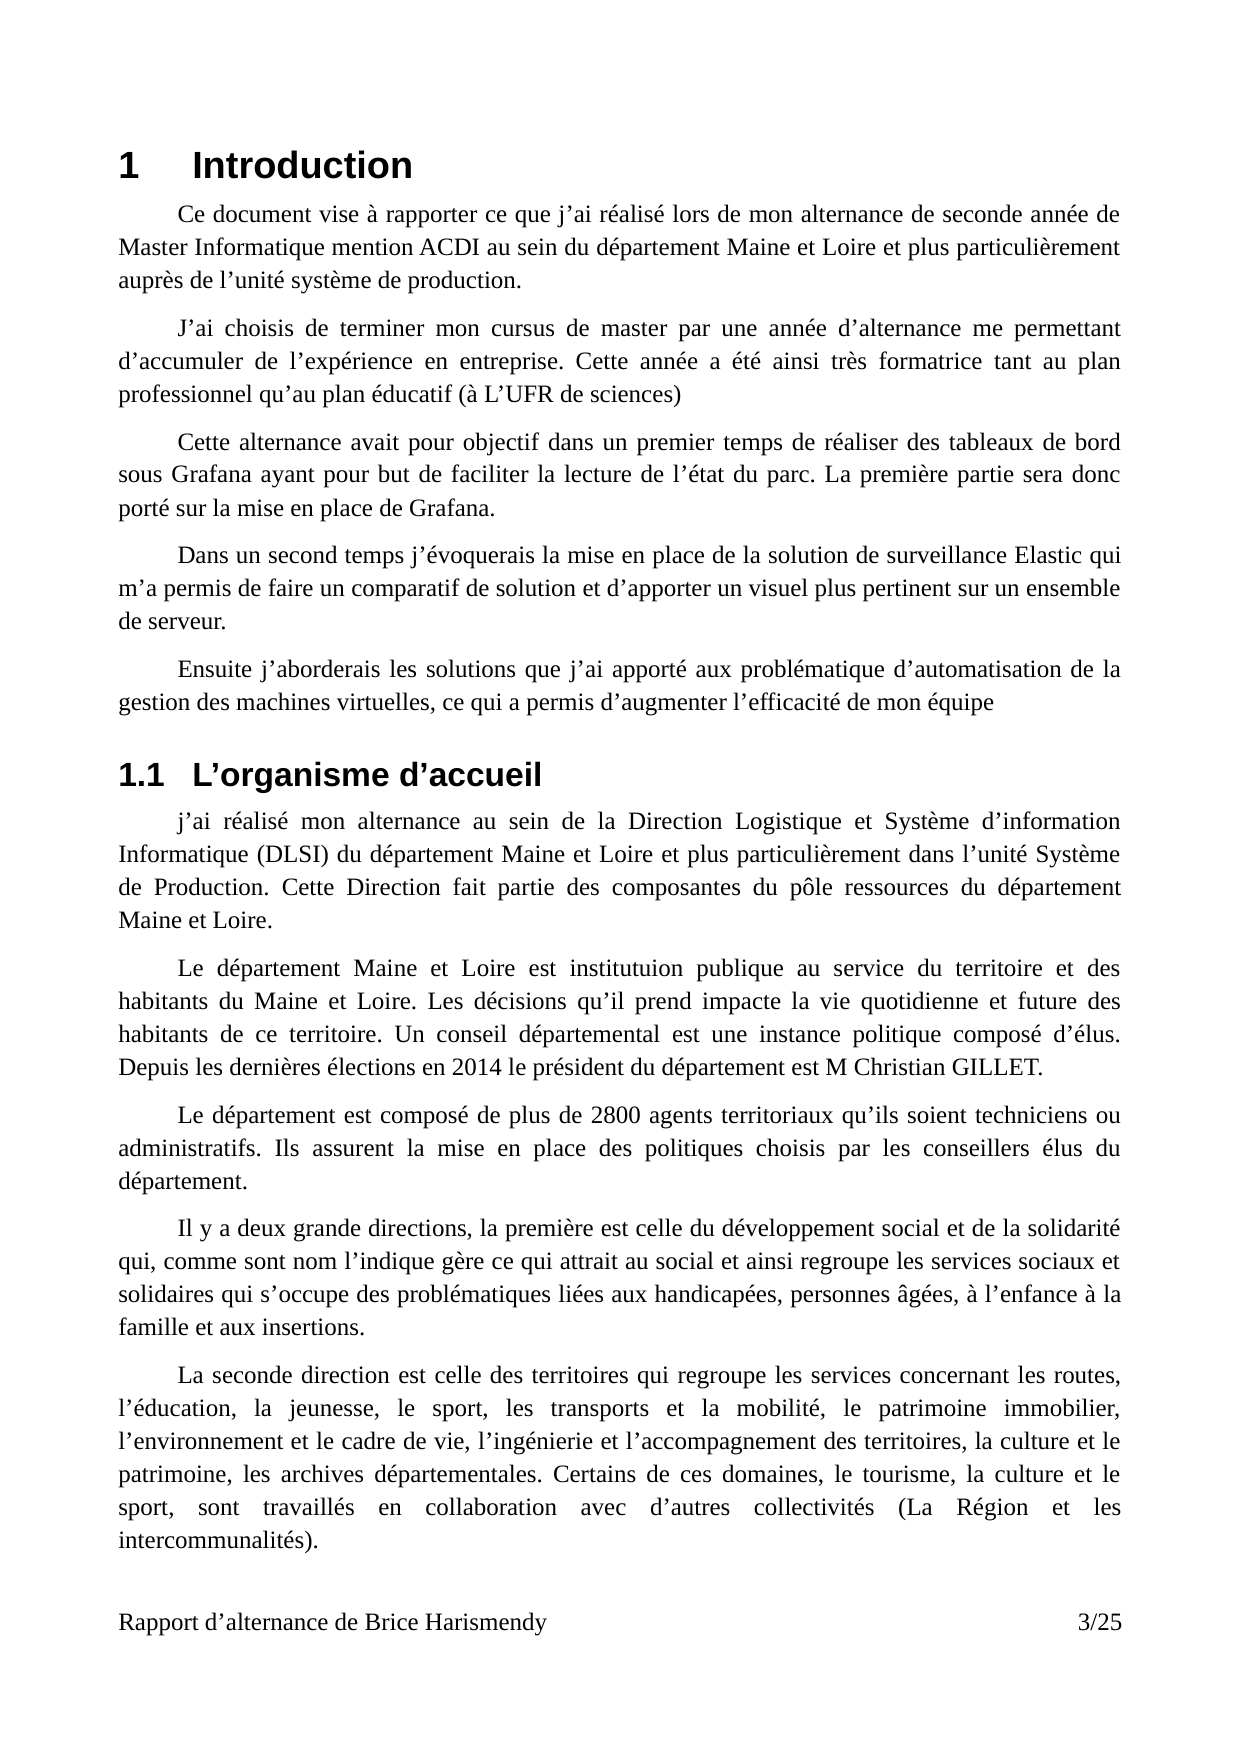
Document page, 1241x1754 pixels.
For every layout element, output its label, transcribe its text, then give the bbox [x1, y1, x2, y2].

text Dans un second temps j’évoquerais la mise en place de la solution de surveillance Elastic qui m’a permis de faire un comparatif de solution et d’apporter un visuel plus pertinent sur un ensemble de serveur. [118, 540, 1122, 635]
text Ce document vise à rapporter ce que j’ai réalisé lors de mon alternance de seconde année de Master Informatique mention ACDI au sein du département Maine et Loire et plus particulièrement auprès de l’unité système de production. [118, 199, 1122, 294]
subtitle L’organisme d’accueil [118, 755, 1122, 794]
text Le département est composé de plus de 2800 agents territoriaux qu’ils soient techniciens ou administratifs. Ils assurent la mise en place des politiques choisis par les conseillers élus du département. [118, 1100, 1122, 1194]
subtitle Introduction [118, 143, 1122, 187]
text J’ai choisis de terminer mon cursus de master par une année d’alternance me permettant d’accumuler de l’expérience en entreprise. Cette année a été ainsi très formatrice tant au plan professionnel qu’au plan éducatif (à L’UFR de sciences) [118, 313, 1122, 408]
text Cette alternance avait pour objectif dans un premier temps de réaliser des tableaux de bord sous Grafana ayant pour but de faciliter la lecture de l’état du parc. La première partie sera donc porté sur la mise en place de Grafana. [118, 427, 1122, 521]
text La seconde direction est celle des territoires qui regroupe les services concernant les routes, l’éducation, la jeunesse, le sport, les transports et la mobilité, le patrimoine immobilier, l’environnement et le cadre de vie, l’ingénierie et l’accompagnement des territoires, la culture et le patrimoine, les archives départementales. Certains de ces domaines, le tourisme, la culture et le sport, sont travaillés en collaboration avec d’autres collectivités (La Région et les intercommunalités). [118, 1360, 1122, 1554]
text Le département Maine et Loire est institutuion publique au service du territoire et des habitants du Maine et Loire. Les décisions qu’il prend impacte la vie quotidienne et future des habitants de ce territoire. Un conseil départemental est une instance politique composé d’élus. Depuis les dernières élections en 2014 le président du département est M Christian GILLET. [118, 953, 1122, 1081]
text Ensuite j’aborderais les solutions que j’ai apporté aux problématique d’automatisation de la gestion des machines virtuelles, ce qui a permis d’augmenter l’efficacité de mon équipe [118, 654, 1122, 716]
text j’ai réalisé mon alternance au sein de la Direction Logistique et Système d’information Informatique (DLSI) du département Maine et Loire et plus particulièrement dans l’unité Système de Production. Cette Direction fait partie des composantes du pôle ressources du département Maine et Loire. [118, 806, 1122, 934]
text Il y a deux grande directions, la première est celle du développement social et de la solidarité qui, comme sont nom l’indique gère ce qui attrait au social et ainsi regroupe les services sociaux et solidaires qui s’occupe des problématiques liées aux handicapées, personnes âgées, à l’enfance à la famille et aux insertions. [118, 1213, 1122, 1341]
